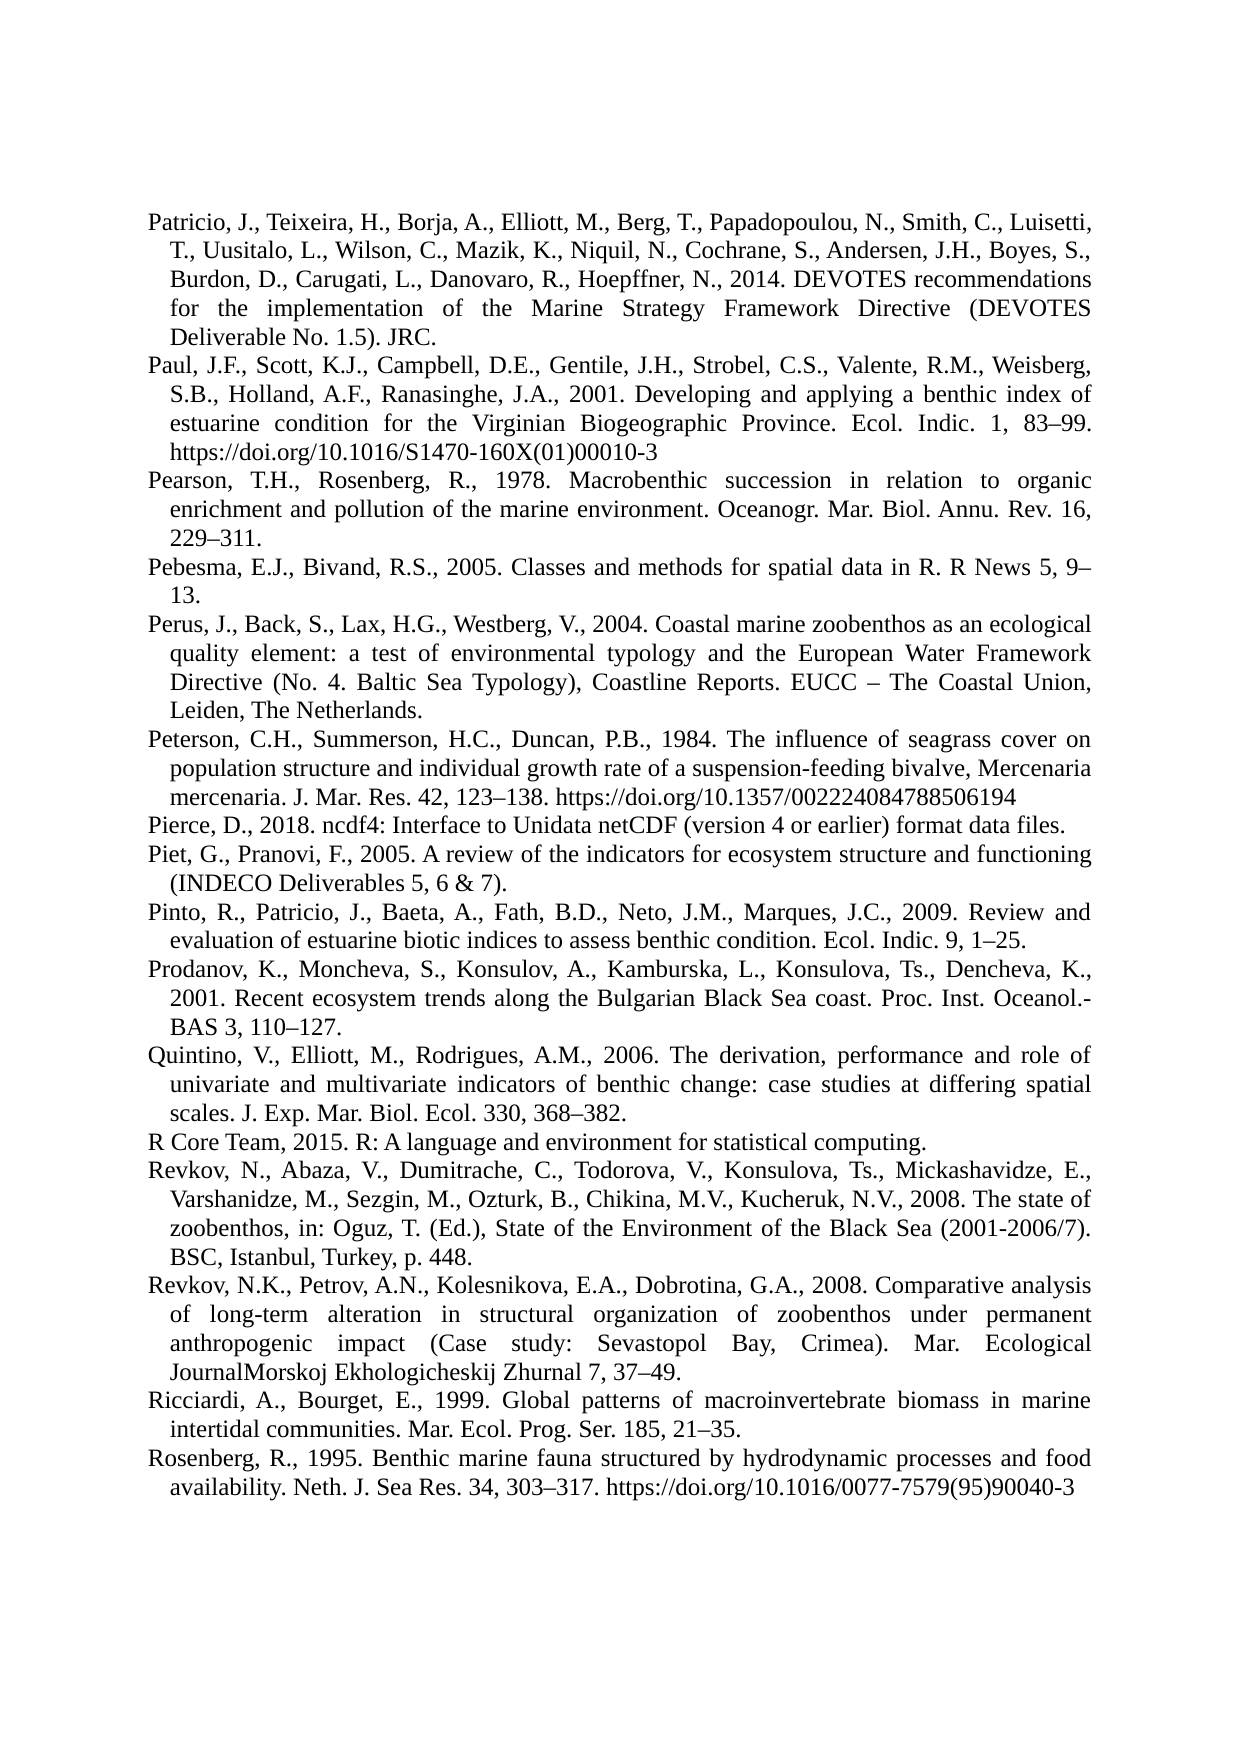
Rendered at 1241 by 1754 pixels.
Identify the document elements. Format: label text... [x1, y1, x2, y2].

text Peterson, C.H., Summerson, H.C., Duncan, P.B., 1984. The influence of seagrass cover on population structure and individual growth rate of a suspension-feeding bivalve, Mercenaria mercenaria. J. Mar. Res. 42, 123–138. https://doi.org/10.1357/002224084788506194 [148, 724, 1093, 810]
text Paul, J.F., Scott, K.J., Campbell, D.E., Gentile, J.H., Strobel, C.S., Valente, R.M., Weisberg, S.B., Holland, A.F., Ranasinghe, J.A., 2001. Developing and applying a benthic index of estuarine condition for the Virginian Biogeographic Province. Ecol. Indic. 1, 83–99. https://doi.org/10.1016/S1470-160X(01)00010-3 [148, 350, 1093, 465]
text Ricciardi, A., Bourget, E., 1999. Global patterns of macroinvertebrate biomass in marine intertidal communities. Mar. Ecol. Prog. Ser. 185, 21–35. [148, 1385, 1093, 1443]
text Prodanov, K., Moncheva, S., Konsulov, A., Kamburska, L., Konsulova, Ts., Dencheva, K., 2001. Recent ecosystem trends along the Bulgarian Black Sea coast. Proc. Inst. Oceanol.-BAS 3, 110–127. [148, 954, 1093, 1040]
text Pierce, D., 2018. ncdf4: Interface to Unidata netCDF (version 4 or earlier) format data files. [148, 810, 1093, 839]
text Perus, J., Back, S., Lax, H.G., Westberg, V., 2004. Coastal marine zoobenthos as an ecological quality element: a test of environmental typology and the European Water Framework Directive (No. 4. Baltic Sea Typology), Coastline Reports. EUCC – The Coastal Union, Leiden, The Netherlands. [148, 609, 1093, 724]
text Pinto, R., Patricio, J., Baeta, A., Fath, B.D., Neto, J.M., Marques, J.C., 2009. Review and evaluation of estuarine biotic indices to assess benthic condition. Ecol. Indic. 9, 1–25. [148, 897, 1093, 954]
text Piet, G., Pranovi, F., 2005. A review of the indicators for ecosystem structure and functioning (INDECO Deliverables 5, 6 & 7). [148, 839, 1093, 897]
text R Core Team, 2015. R: A language and environment for statistical computing. [148, 1127, 1093, 1155]
text Revkov, N., Abaza, V., Dumitrache, C., Todorova, V., Konsulova, Ts., Mickashavidze, E., Varshanidze, M., Sezgin, M., Ozturk, B., Chikina, M.V., Kucheruk, N.V., 2008. The state of zoobenthos, in: Oguz, T. (Ed.), State of the Environment of the Black Sea (2001-2006/7). BSC, Istanbul, Turkey, p. 448. [148, 1155, 1093, 1270]
text Rosenberg, R., 1995. Benthic marine fauna structured by hydrodynamic processes and food availability. Neth. J. Sea Res. 34, 303–317. https://doi.org/10.1016/0077-7579(95)90040-3 [148, 1443, 1093, 1500]
text Quintino, V., Elliott, M., Rodrigues, A.M., 2006. The derivation, performance and role of univariate and multivariate indicators of benthic change: case studies at differing spatial scales. J. Exp. Mar. Biol. Ecol. 330, 368–382. [148, 1040, 1093, 1127]
text Patricio, J., Teixeira, H., Borja, A., Elliott, M., Berg, T., Papadopoulou, N., Smith, C., Luisetti, T., Uusitalo, L., Wilson, C., Mazik, K., Niquil, N., Cochrane, S., Andersen, J.H., Boyes, S., Burdon, D., Carugati, L., Danovaro, R., Hoepffner, N., 2014. DEVOTES recommendations for the implementation of the Marine Strategy Framework Directive (DEVOTES Deliverable No. 1.5). JRC. [148, 207, 1093, 350]
text Revkov, N.K., Petrov, A.N., Kolesnikova, E.A., Dobrotina, G.A., 2008. Comparative analysis of long-term alteration in structural organization of zoobenthos under permanent anthropogenic impact (Case study: Sevastopol Bay, Crimea). Mar. Еcological JournalMorskoj Ekhologicheskij Zhurnal 7, 37–49. [148, 1270, 1093, 1385]
text Pebesma, E.J., Bivand, R.S., 2005. Classes and methods for spatial data in R. R News 5, 9–13. [148, 552, 1093, 609]
text Pearson, T.H., Rosenberg, R., 1978. Macrobenthic succession in relation to organic enrichment and pollution of the marine environment. Oceanogr. Mar. Biol. Annu. Rev. 16, 229–311. [148, 465, 1093, 552]
